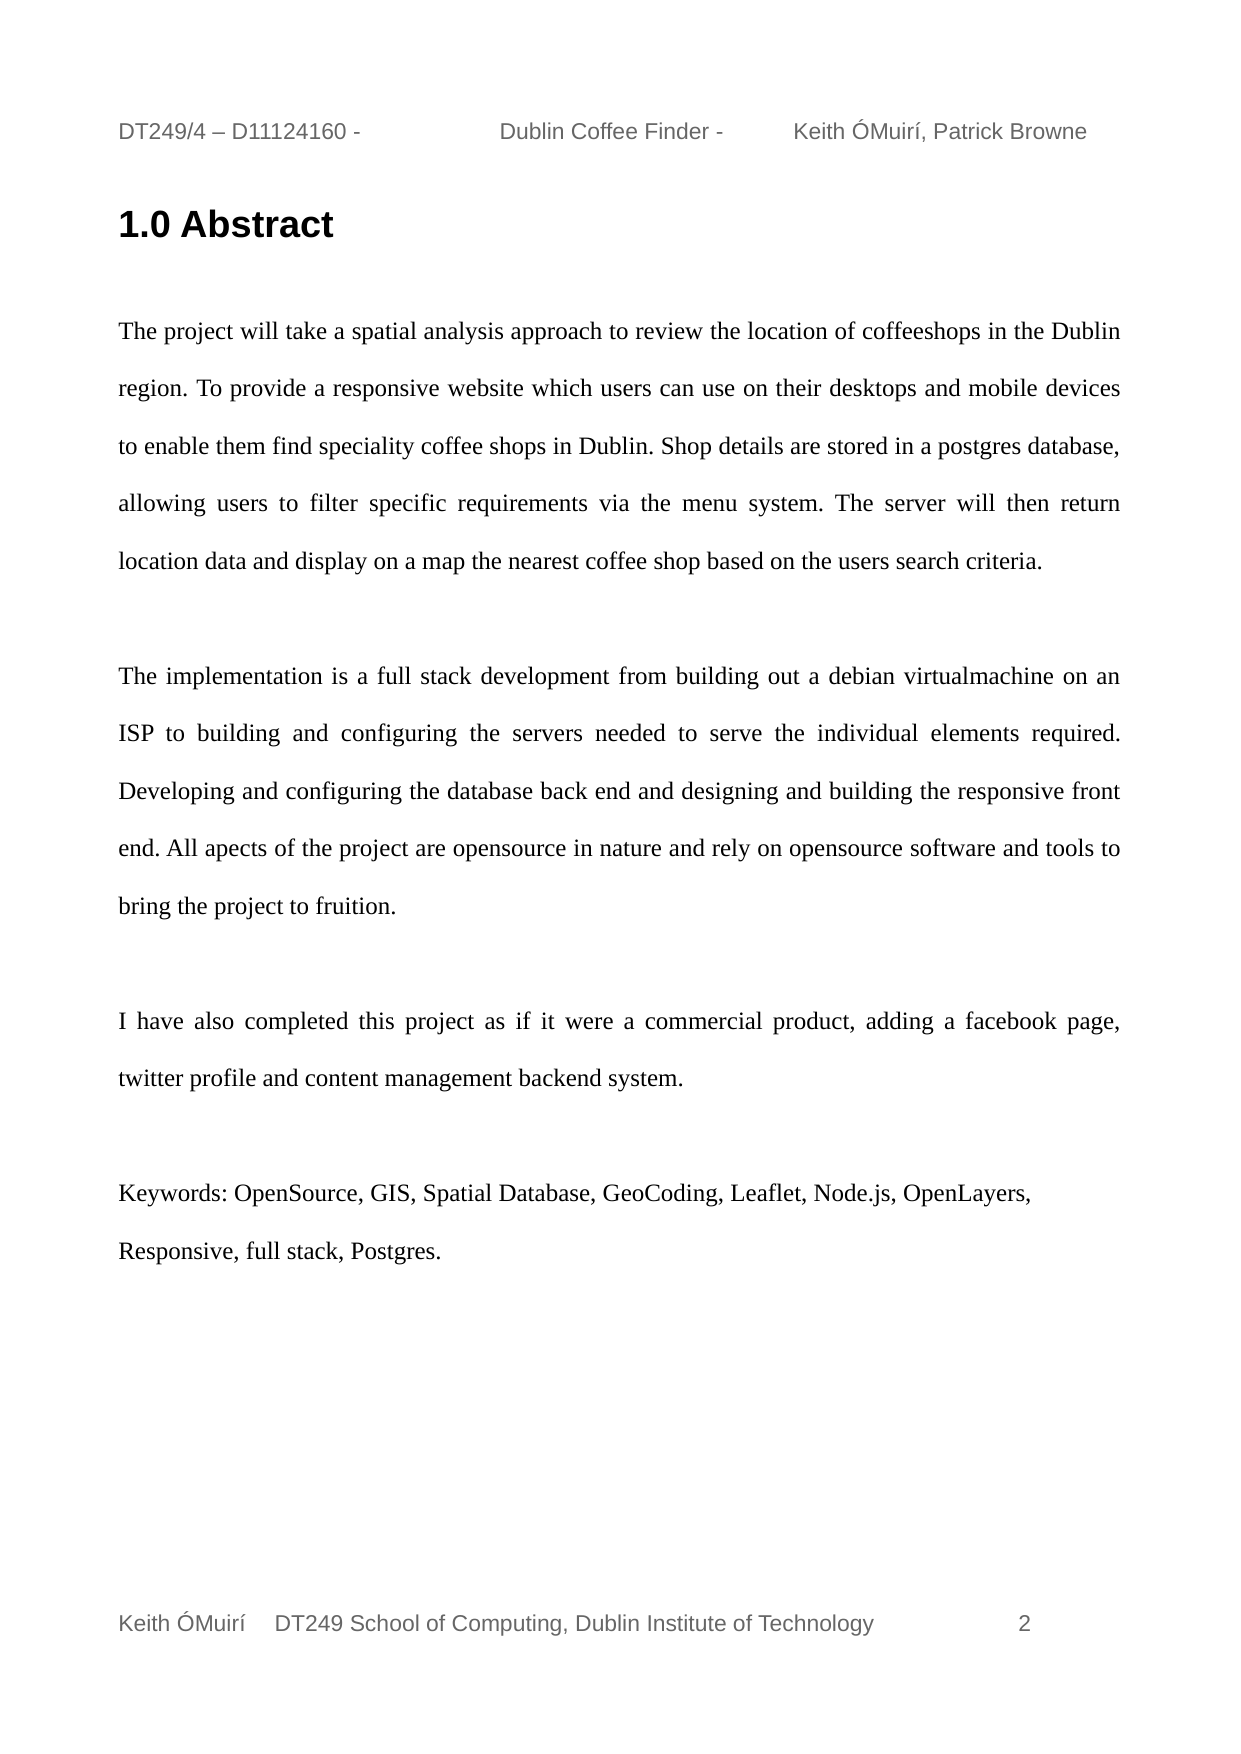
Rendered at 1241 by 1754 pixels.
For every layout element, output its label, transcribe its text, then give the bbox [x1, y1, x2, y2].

text The implementation is a full stack development from building out a debian virtualmachine on an ISP to building and configuring the servers needed to serve the individual elements required. Developing and configuring the database back end and designing and building the responsive front end. All apects of the project are opensource in nature and rely on opensource software and tools to bring the project to fruition. [118, 661, 1122, 919]
text I have also completed this project as if it were a commercial product, adding a facebook page, twitter profile and content management backend system. [118, 1006, 1122, 1092]
text Responsive, full stack, Postgres. [118, 1236, 1122, 1264]
text Keywords: OpenSource, GIS, Spatial Database, GeoCoding, Leaflet, Node.js, OpenLayers, [118, 1178, 1122, 1207]
text The project will take a spatial analysis approach to review the location of coffeeshops in the Dublin region. To provide a responsive website which users can use on their desktops and mobile devices to enable them find speciality coffee shops in Dublin. Shop details are stored in a postgres database, allowing users to filter specific requirements via the menu system. The server will then return location data and display on a map the nearest coffee shop based on the users search criteria. [118, 316, 1122, 574]
subtitle 1.0 Abstract [118, 202, 1122, 246]
